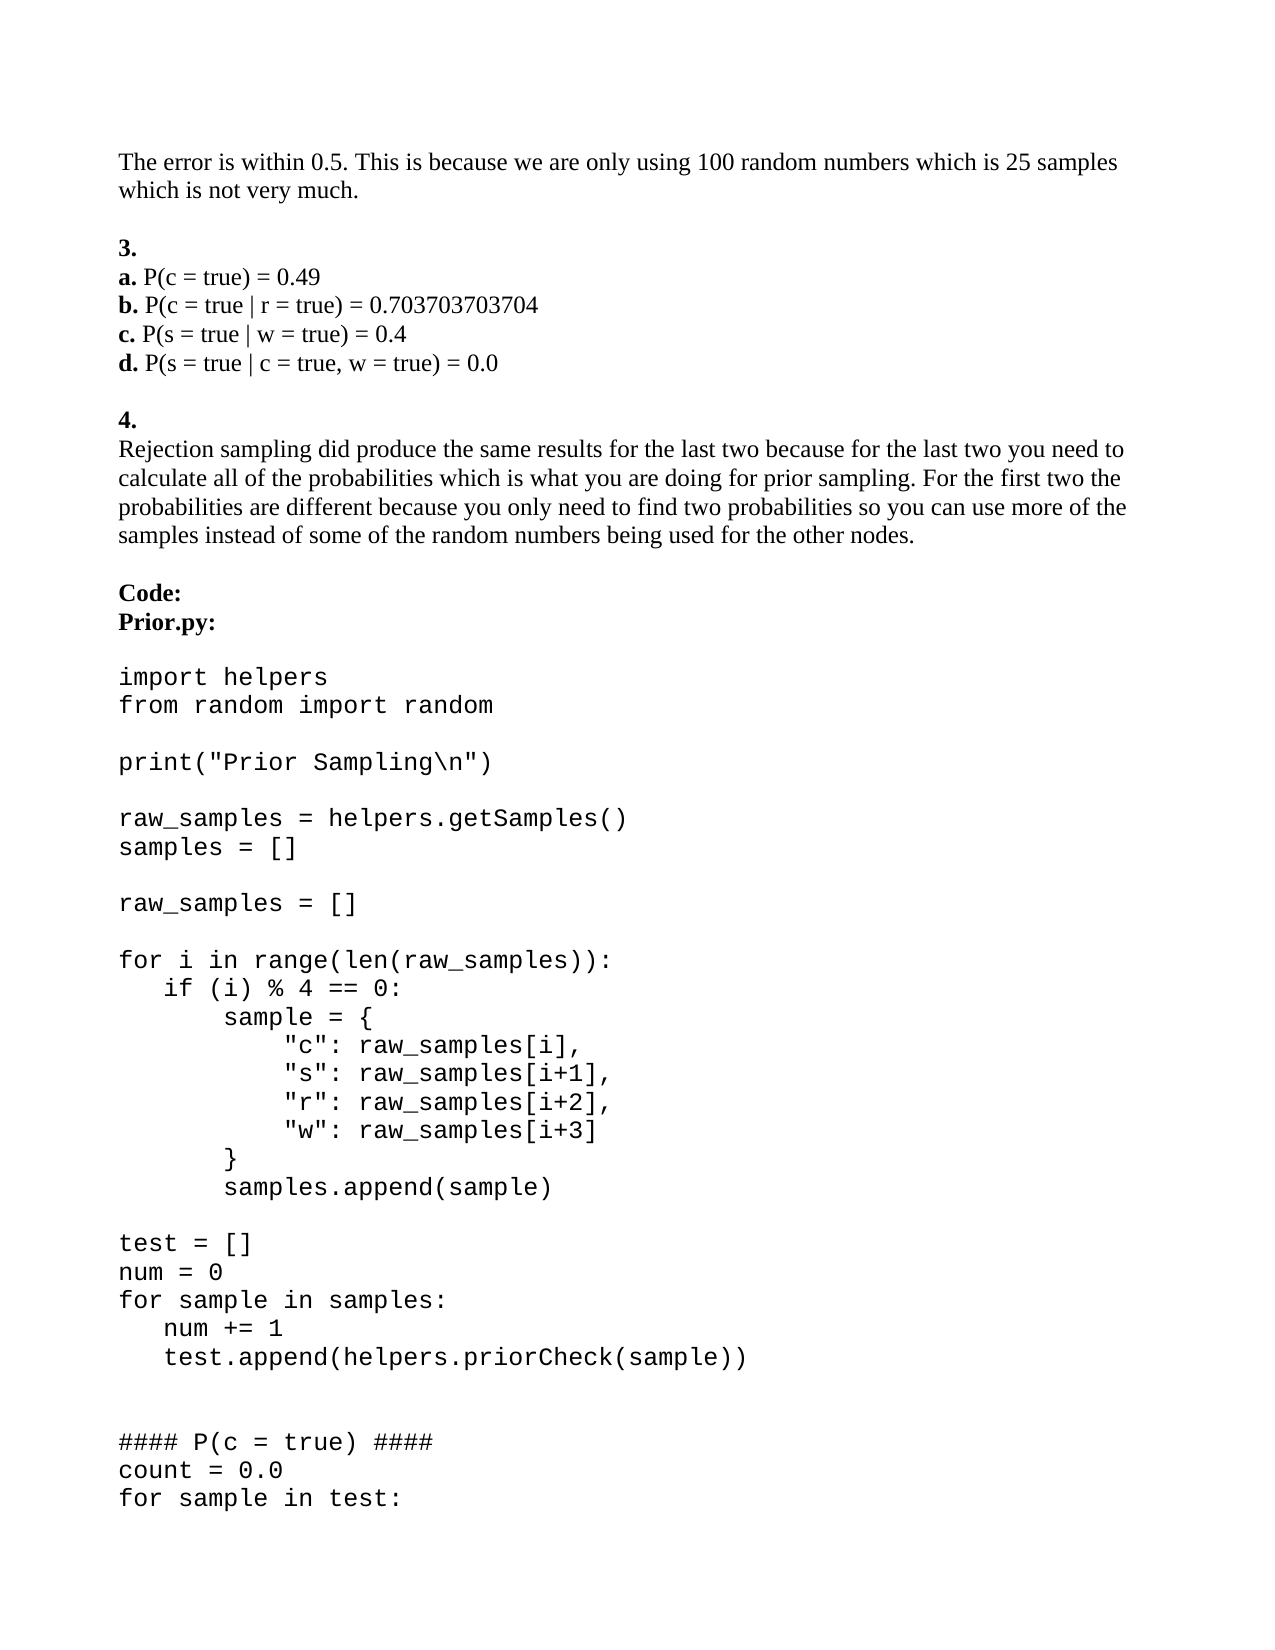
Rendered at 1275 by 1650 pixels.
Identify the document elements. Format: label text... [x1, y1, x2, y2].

text import helpers [118, 664, 1157, 693]
text b. P(c = true | r = true) = 0.703703703704 [118, 291, 1157, 319]
text "c": raw_samples[i], [118, 1033, 1157, 1061]
text samples.append(sample) [118, 1174, 1157, 1203]
text count = 0.0 [118, 1458, 1157, 1486]
text raw_samples = helpers.getSamples() [118, 806, 1157, 834]
text raw_samples = [] [118, 891, 1157, 919]
text Prior.py: [118, 607, 1157, 636]
text for sample in test: [118, 1486, 1157, 1514]
text c. P(s = true | w = true) = 0.4 [118, 319, 1157, 348]
text a. P(c = true) = 0.49 [118, 262, 1157, 291]
text test.append(helpers.priorCheck(sample)) [118, 1344, 1157, 1373]
text from random import random [118, 693, 1157, 721]
text d. P(s = true | c = true, w = true) = 0.0 [118, 348, 1157, 377]
text 3. [118, 233, 1157, 262]
text "s": raw_samples[i+1], [118, 1061, 1157, 1089]
text num += 1 [118, 1316, 1157, 1344]
text "r": raw_samples[i+2], [118, 1089, 1157, 1118]
text num = 0 [118, 1259, 1157, 1288]
text "w": raw_samples[i+3] [118, 1118, 1157, 1146]
text Code: [118, 578, 1157, 607]
text #### P(c = true) #### [118, 1429, 1157, 1458]
text 4. [118, 406, 1157, 434]
text test = [] [118, 1231, 1157, 1259]
text The error is within 0.5. This is because we are only using 100 random numbers which is 25 samples which is not very much. [118, 147, 1157, 204]
text for i in range(len(raw_samples)): [118, 948, 1157, 976]
text for sample in samples: [118, 1288, 1157, 1316]
text Rejection sampling did produce the same results for the last two because for the last two you need to calculate all of the probabilities which is what you are doing for prior sampling. For the first two the probabilities are different because you only need to find two probabilities so you can use more of the samples instead of some of the random numbers being used for the other nodes. [118, 434, 1157, 549]
text print("Prior Sampling\n") [118, 749, 1157, 778]
text } [118, 1146, 1157, 1174]
text samples = [] [118, 834, 1157, 863]
text if (i) % 4 == 0: [118, 976, 1157, 1004]
text sample = { [118, 1004, 1157, 1033]
